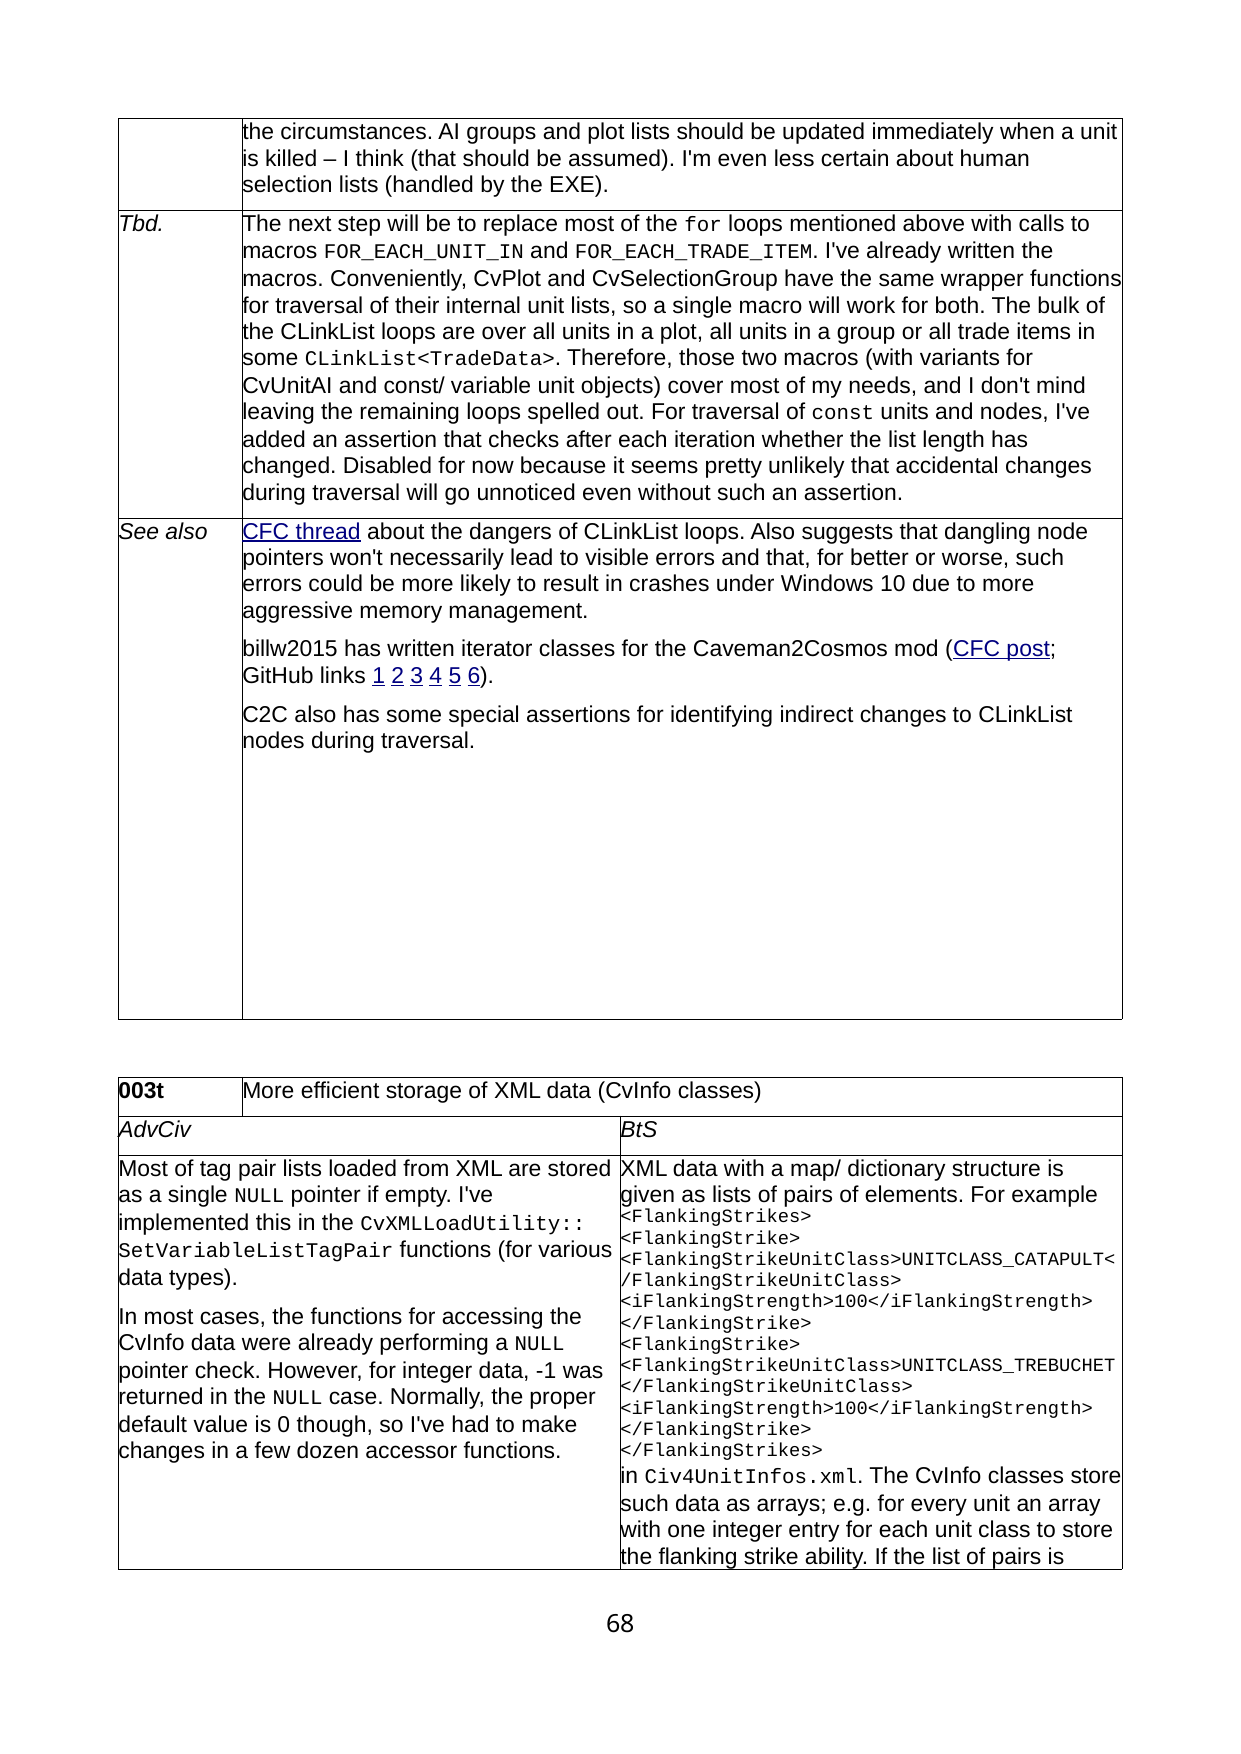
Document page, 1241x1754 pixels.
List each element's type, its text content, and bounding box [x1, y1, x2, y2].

table_cell [119, 119, 242, 210]
table_cell the circumstances. AI groups and plot lists should be updated immediately when a unit is killed – I think (that should be assumed). I'm even less certain about human selection lists (handled by the EXE). [243, 119, 1122, 210]
table_cell CFC thread about the dangers of CLinkList loops. Also suggests that dangling node pointers won't necessarily lead to visible errors and that, for better or worse, such errors could be more likely to result in crashes under Windows 10 due to more aggressive memory management. billw2015 has written iterator classes for the Caveman2Cosmos mod (CFC post; GitHub links 1 2 3 4 5 6). C2C also has some special assertions for identifying indirect changes to CLinkList nodes during traversal. [243, 519, 1122, 1019]
table_cell AdvCiv [119, 1117, 620, 1154]
table_cell See also [119, 519, 242, 1019]
table_header More efficient storage of XML data (CvInfo classes) [243, 1078, 1122, 1116]
table_cell XML data with a map/ dictionary structure is given as lists of pairs of elements. For example <FlankingStrikes> <FlankingStrike> <FlankingStrikeUnitClass>UNITCLASS_CATAPULT</FlankingStrikeUnitClass> <iFlankingStrength>100</iFlankingStrength> </FlankingStrike> <FlankingStrike> <FlankingStrikeUnitClass>UNITCLASS_TREBUCHET</FlankingStrikeUnitClass> <iFlankingStrength>100</iFlankingStrength> </FlankingStrike> </FlankingStrikes> in Civ4UnitInfos.xml. The CvInfo classes store such data as arrays; e.g. for every unit an array with one integer entry for each unit class to store the flanking strike ability. If the list of pairs is [621, 1156, 1122, 1569]
table_cell Tbd. [119, 211, 242, 517]
table_cell BtS [621, 1117, 1122, 1154]
table_header 003t [119, 1078, 242, 1116]
table_cell The next step will be to replace most of the for loops mentioned above with calls to macros FOR_EACH_UNIT_IN and FOR_EACH_TRADE_ITEM. I've already written the macros. Conveniently, CvPlot and CvSelectionGroup have the same wrapper functions for traversal of their internal unit lists, so a single macro will work for both. The bulk of the CLinkList loops are over all units in a plot, all units in a group or all trade items in some CLinkList<TradeData>. Therefore, those two macros (with variants for CvUnitAI and const/ variable unit objects) cover most of my needs, and I don't mind leaving the remaining loops spelled out. For traversal of const units and nodes, I've added an assertion that checks after each iteration whether the list length has changed. Disabled for now because it seems pretty unlikely that accidental changes during traversal will go unnoticed even without such an assertion. [243, 211, 1122, 517]
table_cell Most of tag pair lists loaded from XML are stored as a single NULL pointer if empty. I've implemented this in the CvXMLLoadUtility:: SetVariableListTagPair functions (for various data types). In most cases, the functions for accessing the CvInfo data were already performing a NULL pointer check. However, for integer data, -1 was returned in the NULL case. Normally, the proper default value is 0 though, so I've had to make changes in a few dozen accessor functions. [119, 1156, 620, 1569]
